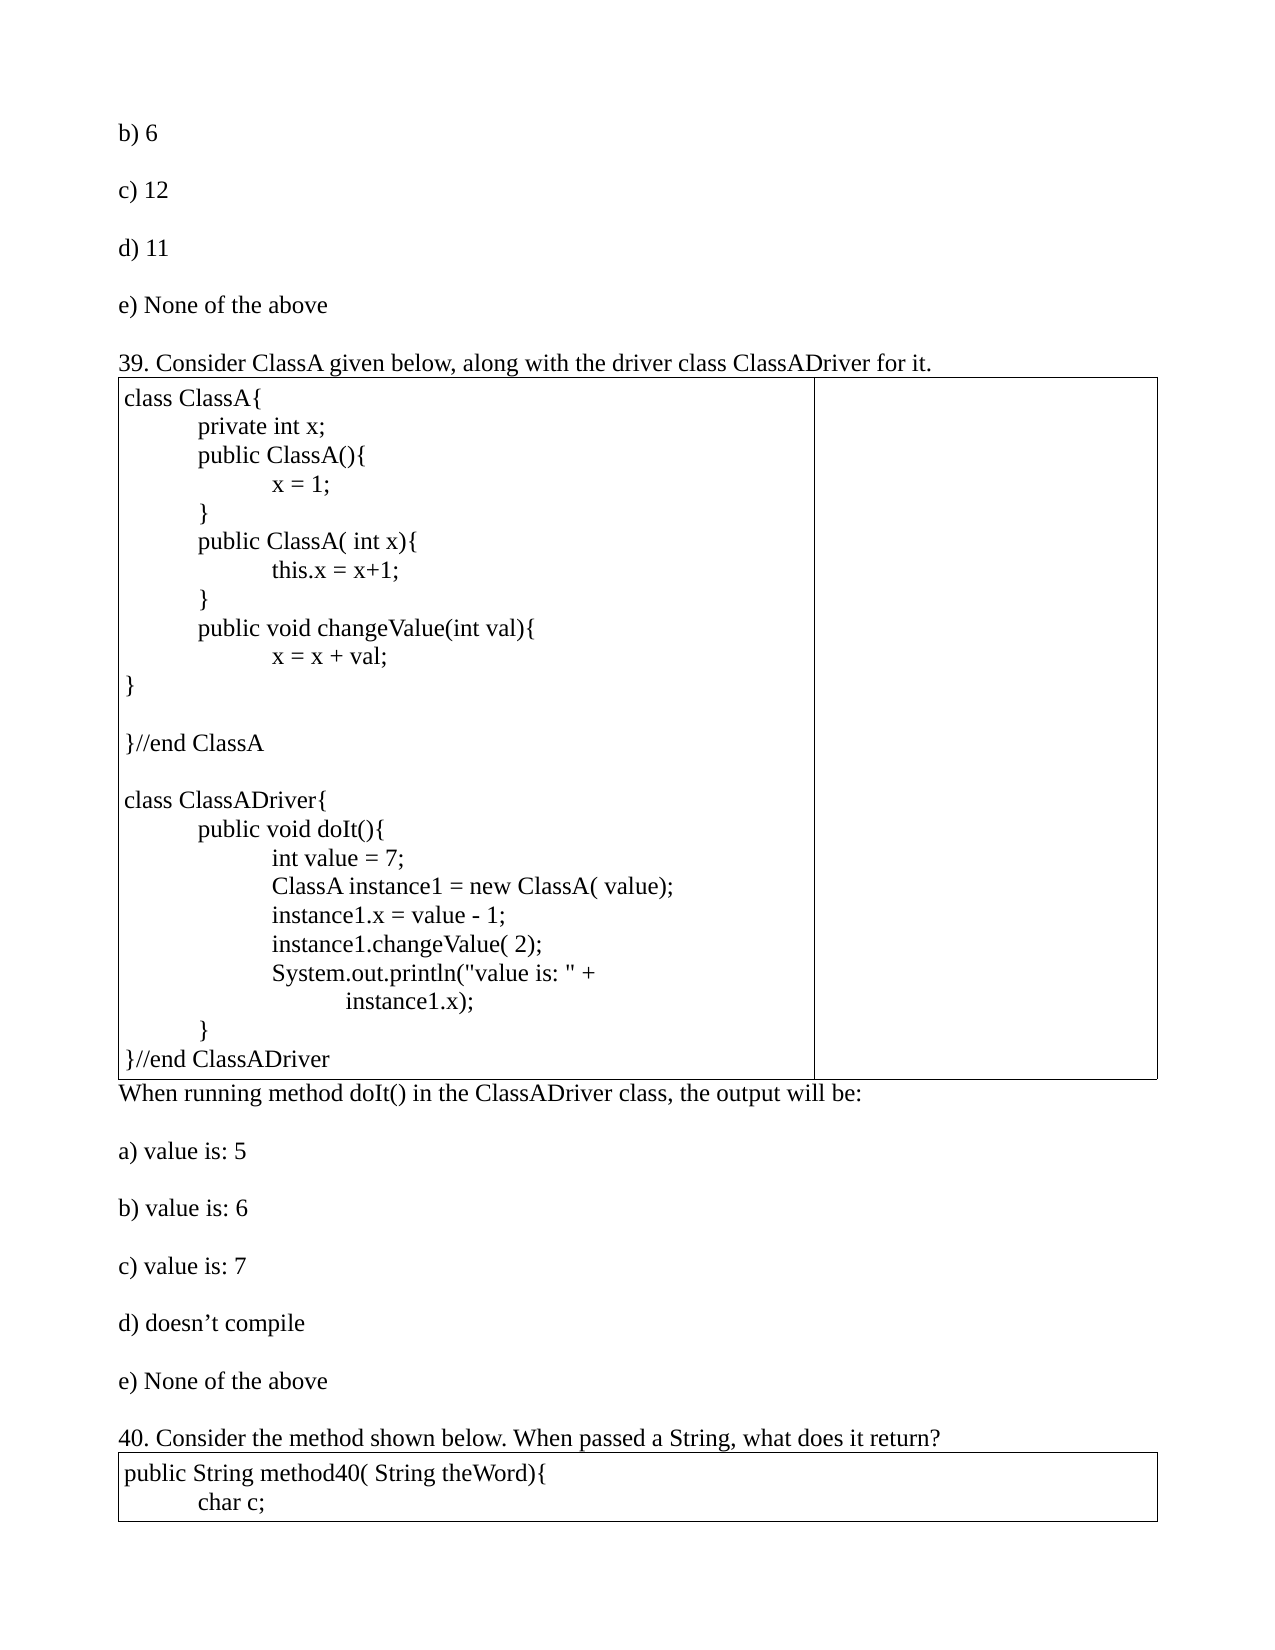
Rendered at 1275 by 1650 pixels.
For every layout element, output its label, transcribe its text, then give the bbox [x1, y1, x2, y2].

table_header class ClassA{ private int x; public ClassA(){ x = 1; } public ClassA( int x){ this.x = x+1; } public void changeValue(int val){ x = x + val; } }//end ClassA class ClassADriver{ public void doIt(){ int value = 7; ClassA instance1 = new ClassA( value); instance1.x = value - 1; instance1.changeValue( 2); System.out.println("value is: " + instance1.x); } }//end ClassADriver [119, 378, 814, 1078]
text 39. Consider ClassA given below, along with the driver class ClassADriver for it. [118, 348, 1157, 377]
text c) value is: 7 [118, 1251, 1157, 1280]
table_header public String method40( String theWord){ char c; [119, 1453, 1157, 1521]
text d) 11 [118, 233, 1157, 262]
text b) value is: 6 [118, 1193, 1157, 1222]
text d) doesn’t compile [118, 1308, 1157, 1337]
text e) None of the above [118, 1366, 1157, 1395]
text c) 12 [118, 176, 1157, 204]
text 40. Consider the method shown below. When passed a String, what does it return? [118, 1423, 1157, 1452]
table_header [815, 378, 1157, 1078]
text e) None of the above [118, 291, 1157, 319]
text b) 6 [118, 118, 1157, 147]
text When running method doIt() in the ClassADriver class, the output will be: [118, 1080, 1157, 1107]
text a) value is: 5 [118, 1136, 1157, 1165]
